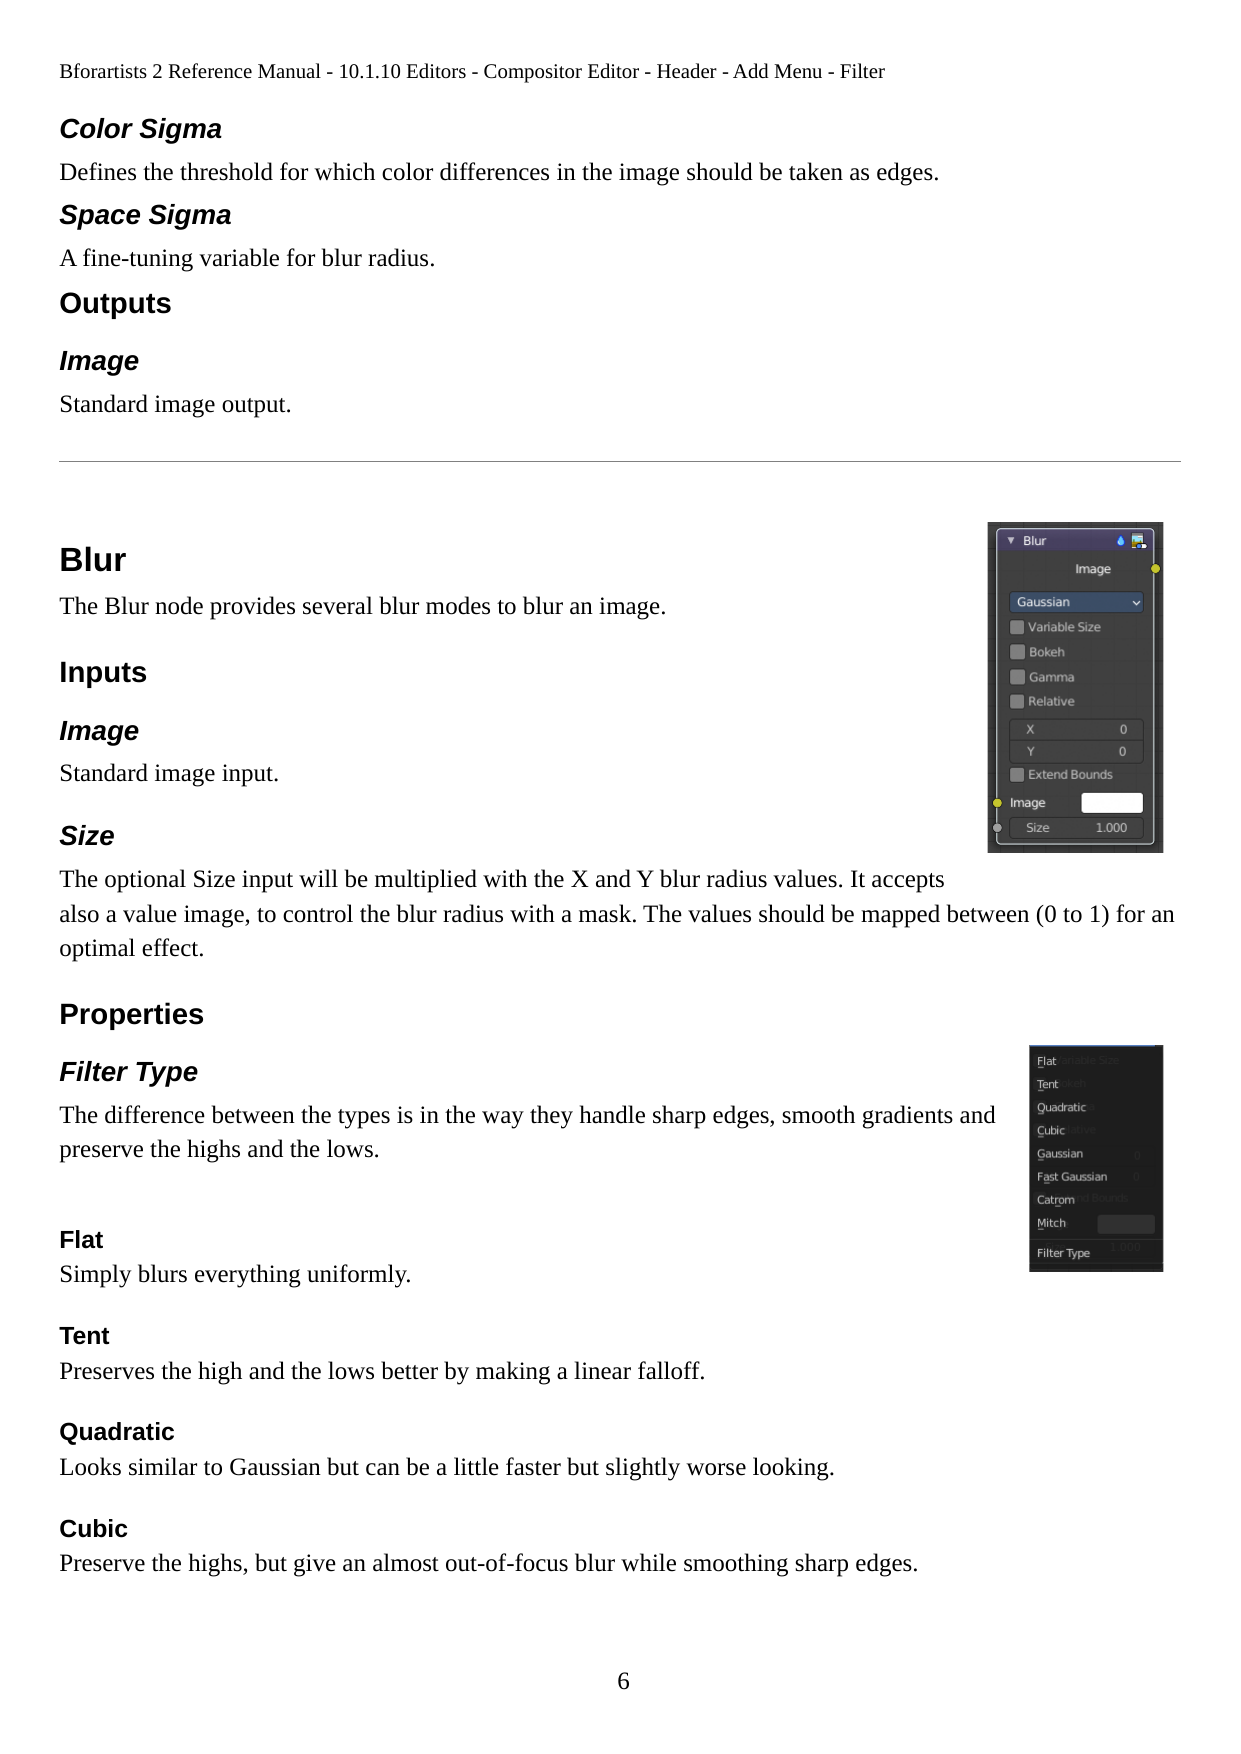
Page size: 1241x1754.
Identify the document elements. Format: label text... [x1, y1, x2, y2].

subtitle Flat [59, 1225, 1029, 1253]
subtitle [1164, 1225, 1181, 1253]
text The optional Size input will be multiplied with the X and Y blur radius values. It accepts also a value image, to control the blur radius with a mask. The values should be mapped between (0 to 1) for an optimal effect. [59, 864, 1181, 962]
picture [987, 522, 1164, 853]
subtitle [1164, 714, 1181, 746]
text Preserves the high and the lows better by making a linear falloff. [59, 1356, 1181, 1384]
subtitle Outputs [59, 286, 1181, 320]
text Looks similar to Gaussian but can be a little faster but slightly worse looking. [59, 1452, 1181, 1481]
text [1164, 758, 1181, 787]
subtitle Properties [59, 997, 1181, 1031]
text Defines the threshold for which color differences in the image should be taken as edges. [59, 157, 1181, 186]
subtitle Size [59, 820, 987, 852]
subtitle Quadratic [59, 1417, 1181, 1446]
text Simply blurs everything uniformly. [59, 1259, 1181, 1288]
text A fine-tuning variable for blur radius. [59, 243, 1181, 271]
text The Blur node provides several blur modes to blur an image. [59, 591, 987, 620]
subtitle [1164, 540, 1181, 579]
subtitle Cubic [59, 1514, 1181, 1542]
text Standard image input. [59, 758, 987, 787]
picture [1029, 1045, 1164, 1272]
subtitle Space Sigma [59, 198, 1181, 230]
subtitle Color Sigma [59, 113, 1181, 144]
text The difference between the types is in the way they handle sharp edges, smooth gradients and preserve the highs and the lows. [59, 1100, 1029, 1163]
subtitle Filter Type [59, 1056, 1029, 1087]
subtitle Blur [59, 540, 987, 579]
subtitle Inputs [59, 655, 987, 689]
subtitle Image [59, 714, 987, 746]
text Preserve the highs, but give an almost out-of-focus blur while smoothing sharp edges. [59, 1548, 1181, 1577]
subtitle Tent [59, 1321, 1181, 1349]
subtitle [1164, 655, 1181, 689]
subtitle Image [59, 345, 1181, 377]
subtitle [1164, 1056, 1181, 1087]
subtitle [1164, 820, 1181, 852]
text Standard image output. [59, 389, 1181, 418]
